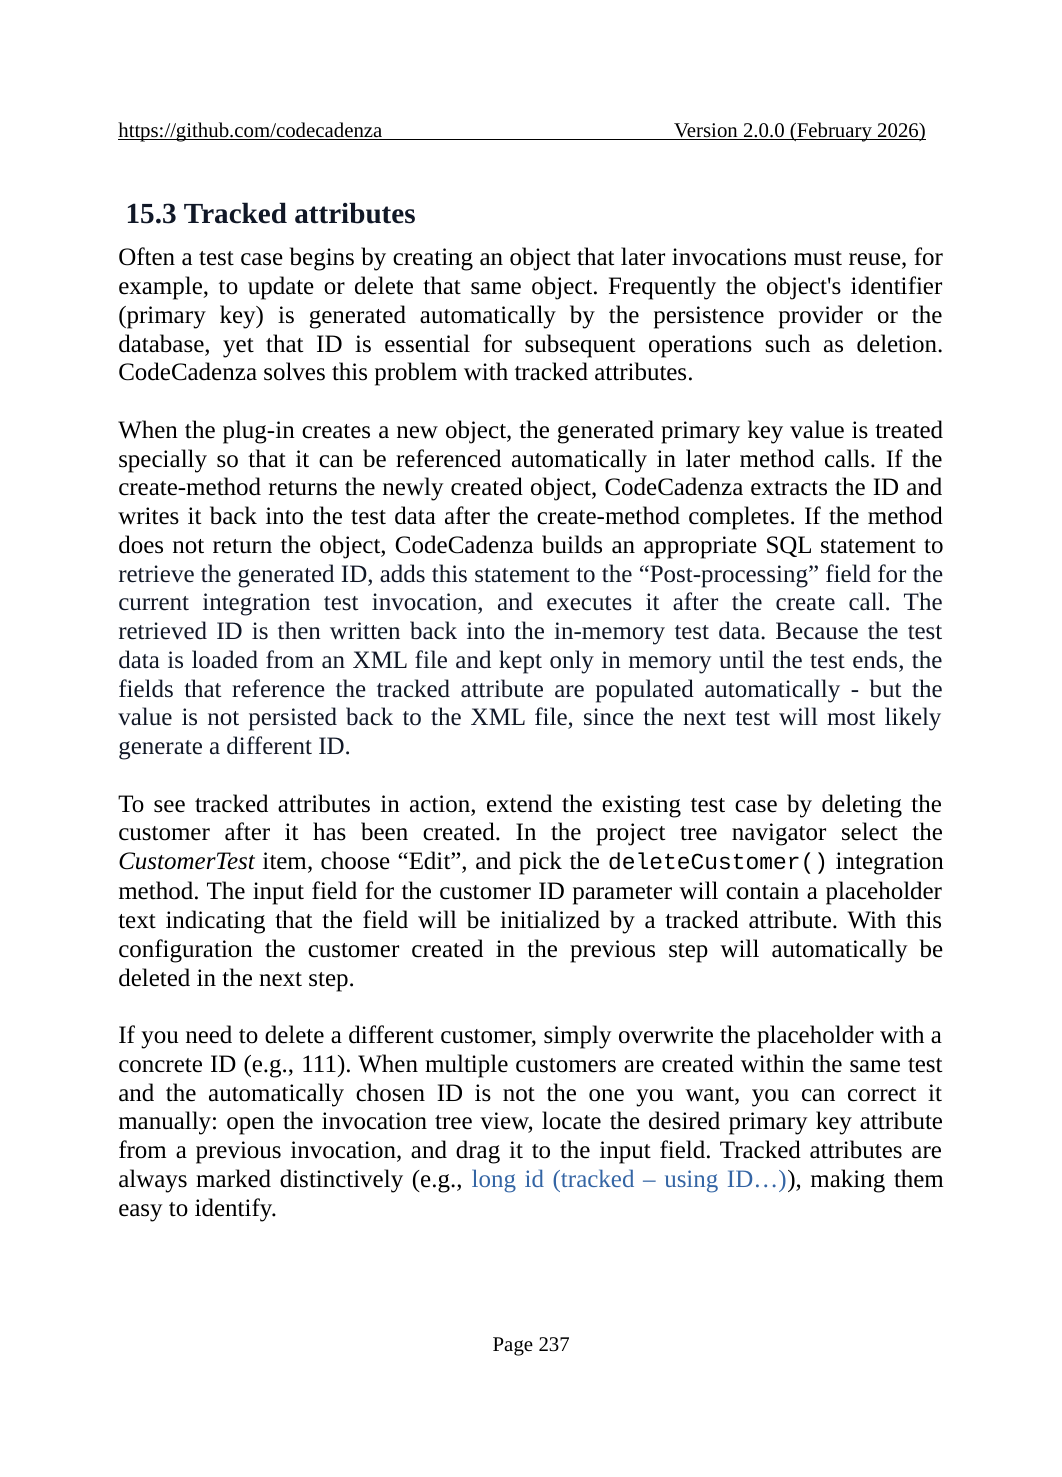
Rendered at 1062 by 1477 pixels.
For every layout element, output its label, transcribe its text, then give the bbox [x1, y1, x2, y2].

text If you need to delete a different customer, simply overwrite the placeholder with a concrete ID (e.g., 111). When multiple customers are created within the same test and the automatically chosen ID is not the one you want, you can correct it manually: open the invocation tree view, locate the desired primary key attribute from a previous invocation, and drag it to the input field. Tracked attributes are always marked distinctively (e.g., long id (tracked – using ID…)), making them easy to identify. [118, 1020, 944, 1221]
text To see tracked attributes in action, extend the existing test case by deleting the customer after it has been created. In the project tree navigator select the CustomerTest item, choose “Edit”, and pick the deleteCustomer() integration method. The input field for the customer ID parameter will contain a placeholder text indicating that the field will be initialized by a tracked attribute. With this configuration the customer created in the previous step will automatically be deleted in the next step. [118, 789, 944, 991]
subtitle Tracked attributes [118, 196, 944, 230]
text Often a test case begins by creating an object that later invocations must reuse, for example, to update or delete that same object. Frequently the object's identifier (primary key) is generated automatically by the persistence provider or the database, yet that ID is essential for subsequent operations such as deletion. CodeCadenza solves this problem with tracked attributes. [118, 242, 944, 386]
text When the plug-in creates a new object, the generated primary key value is treated specially so that it can be referenced automatically in later method calls. If the create-method returns the newly created object, CodeCadenza extracts the ID and writes it back into the test data after the create-method completes. If the method does not return the object, CodeCadenza builds an appropriate SQL statement to retrieve the generated ID, adds this statement to the “Post-processing” field for the current integration test invocation, and executes it after the create call. The retrieved ID is then written back into the in-memory test data. Because the test data is loaded from an XML file and kept only in memory until the test ends, the fields that reference the tracked attribute are populated automatically - but the value is not persisted back to the XML file, since the next test will most likely generate a different ID. [118, 415, 944, 760]
